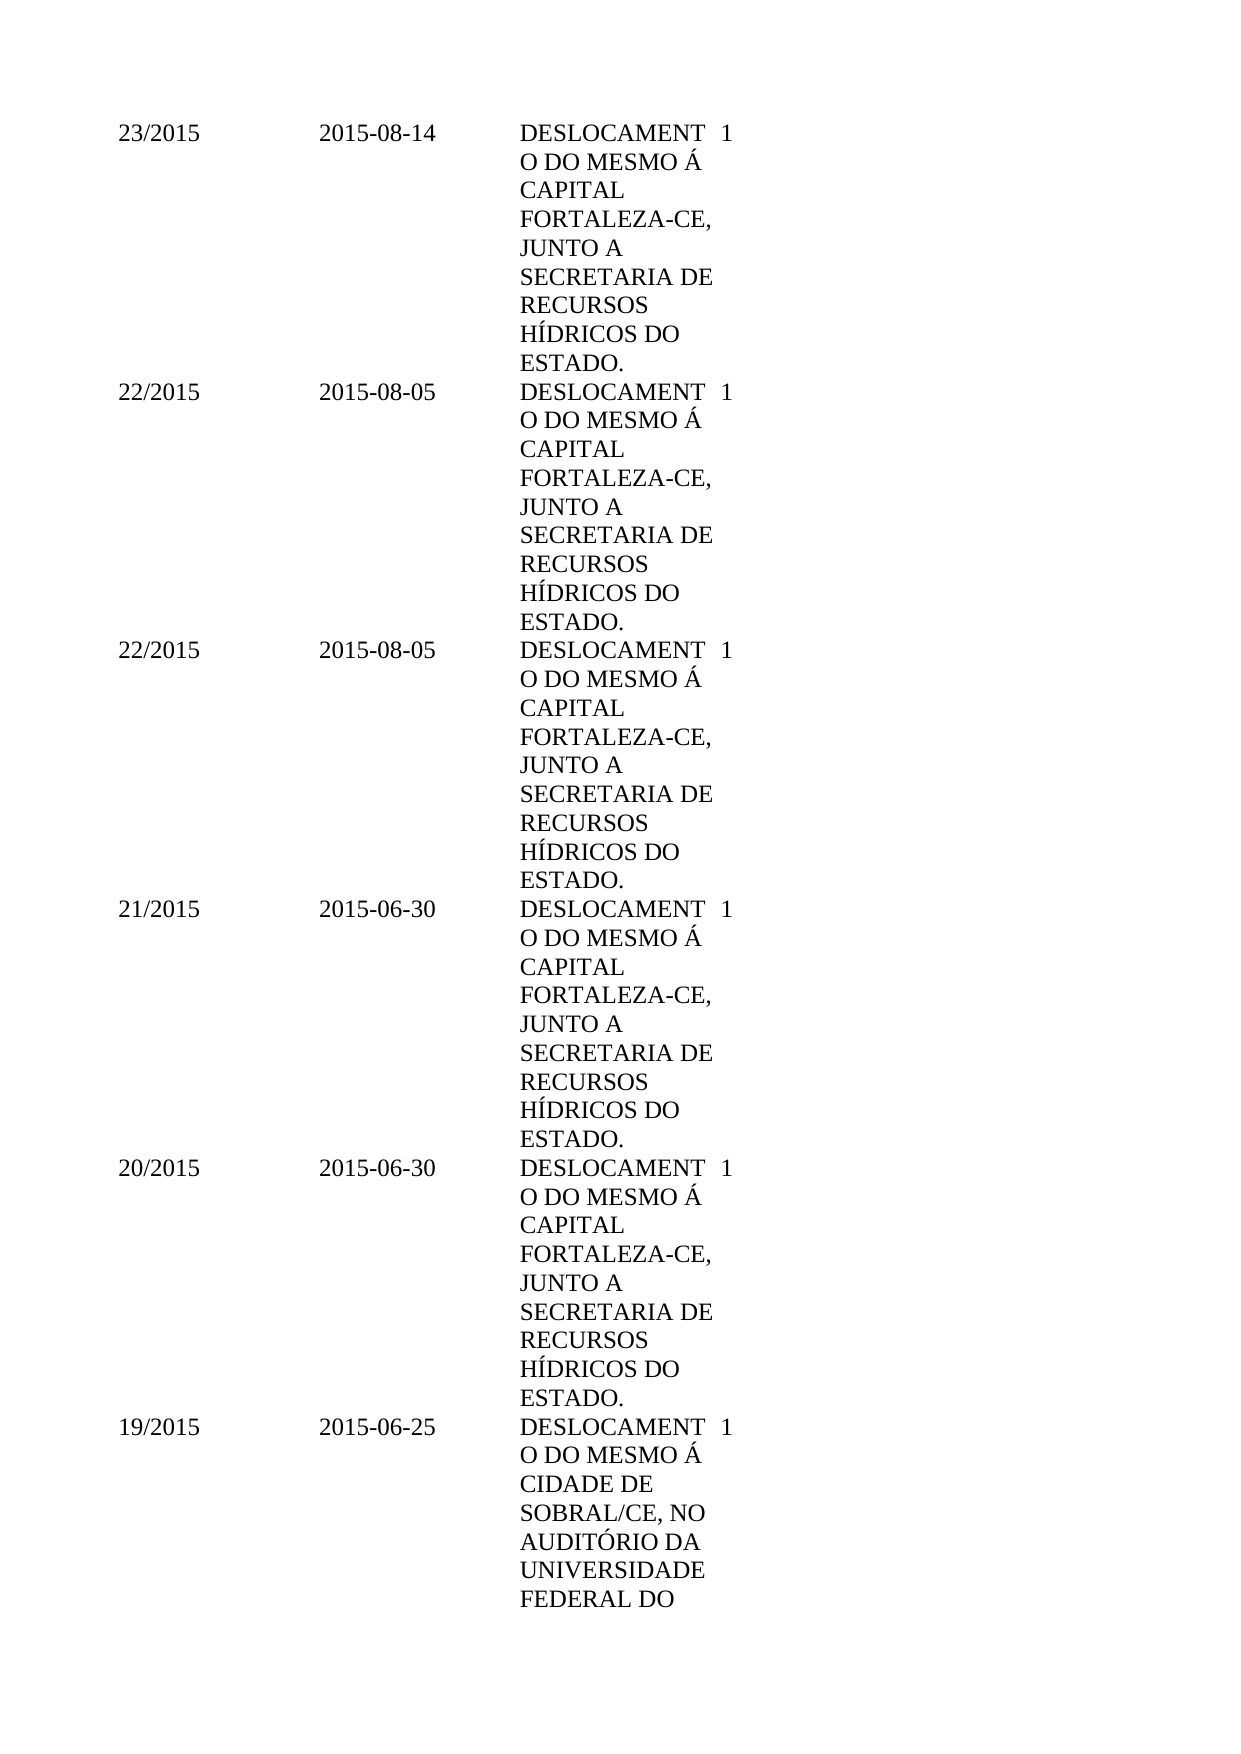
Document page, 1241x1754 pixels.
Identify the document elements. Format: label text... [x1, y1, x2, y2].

table_cell [921, 894, 1122, 1153]
table_cell 23/2015 [118, 118, 319, 377]
table_cell 1 [720, 894, 921, 1153]
table_cell DESLOCAMENTO DO MESMO Á CAPITAL FORTALEZA-CE, JUNTO A SECRETARIA DE RECURSOS HÍDRICOS DO ESTADO. [520, 894, 720, 1153]
table_cell 22/2015 [118, 636, 319, 894]
table_cell 1 [720, 636, 921, 894]
table_cell [921, 1412, 1122, 1613]
table_cell 22/2015 [118, 377, 319, 636]
table_cell DESLOCAMENTO DO MESMO Á CAPITAL FORTALEZA-CE, JUNTO A SECRETARIA DE RECURSOS HÍDRICOS DO ESTADO. [520, 118, 720, 377]
table_cell 2015-06-30 [319, 894, 519, 1153]
table_cell [921, 377, 1122, 636]
table_cell 2015-06-25 [319, 1412, 519, 1613]
table_cell DESLOCAMENTO DO MESMO Á CAPITAL FORTALEZA-CE, JUNTO A SECRETARIA DE RECURSOS HÍDRICOS DO ESTADO. [520, 1153, 720, 1412]
table_cell DESLOCAMENTO DO MESMO Á CAPITAL FORTALEZA-CE, JUNTO A SECRETARIA DE RECURSOS HÍDRICOS DO ESTADO. [520, 377, 720, 636]
table_cell [921, 636, 1122, 894]
table_cell 1 [720, 377, 921, 636]
table_cell 2015-08-05 [319, 636, 519, 894]
table_cell 19/2015 [118, 1412, 319, 1613]
table_cell 20/2015 [118, 1153, 319, 1412]
table_cell 2015-06-30 [319, 1153, 519, 1412]
table_cell 2015-08-14 [319, 118, 519, 377]
table_cell 2015-08-05 [319, 377, 519, 636]
table_cell [921, 118, 1122, 377]
table_cell DESLOCAMENTO DO MESMO Á CAPITAL FORTALEZA-CE, JUNTO A SECRETARIA DE RECURSOS HÍDRICOS DO ESTADO. [520, 636, 720, 894]
table_cell 1 [720, 1412, 921, 1613]
table_cell 1 [720, 1153, 921, 1412]
table_cell 1 [720, 118, 921, 377]
table_cell DESLOCAMENTO DO MESMO Á CIDADE DE SOBRAL/CE, NO AUDITÓRIO DA UNIVERSIDADE FEDERAL DO [520, 1412, 720, 1613]
table_cell 21/2015 [118, 894, 319, 1153]
table_cell [921, 1153, 1122, 1412]
